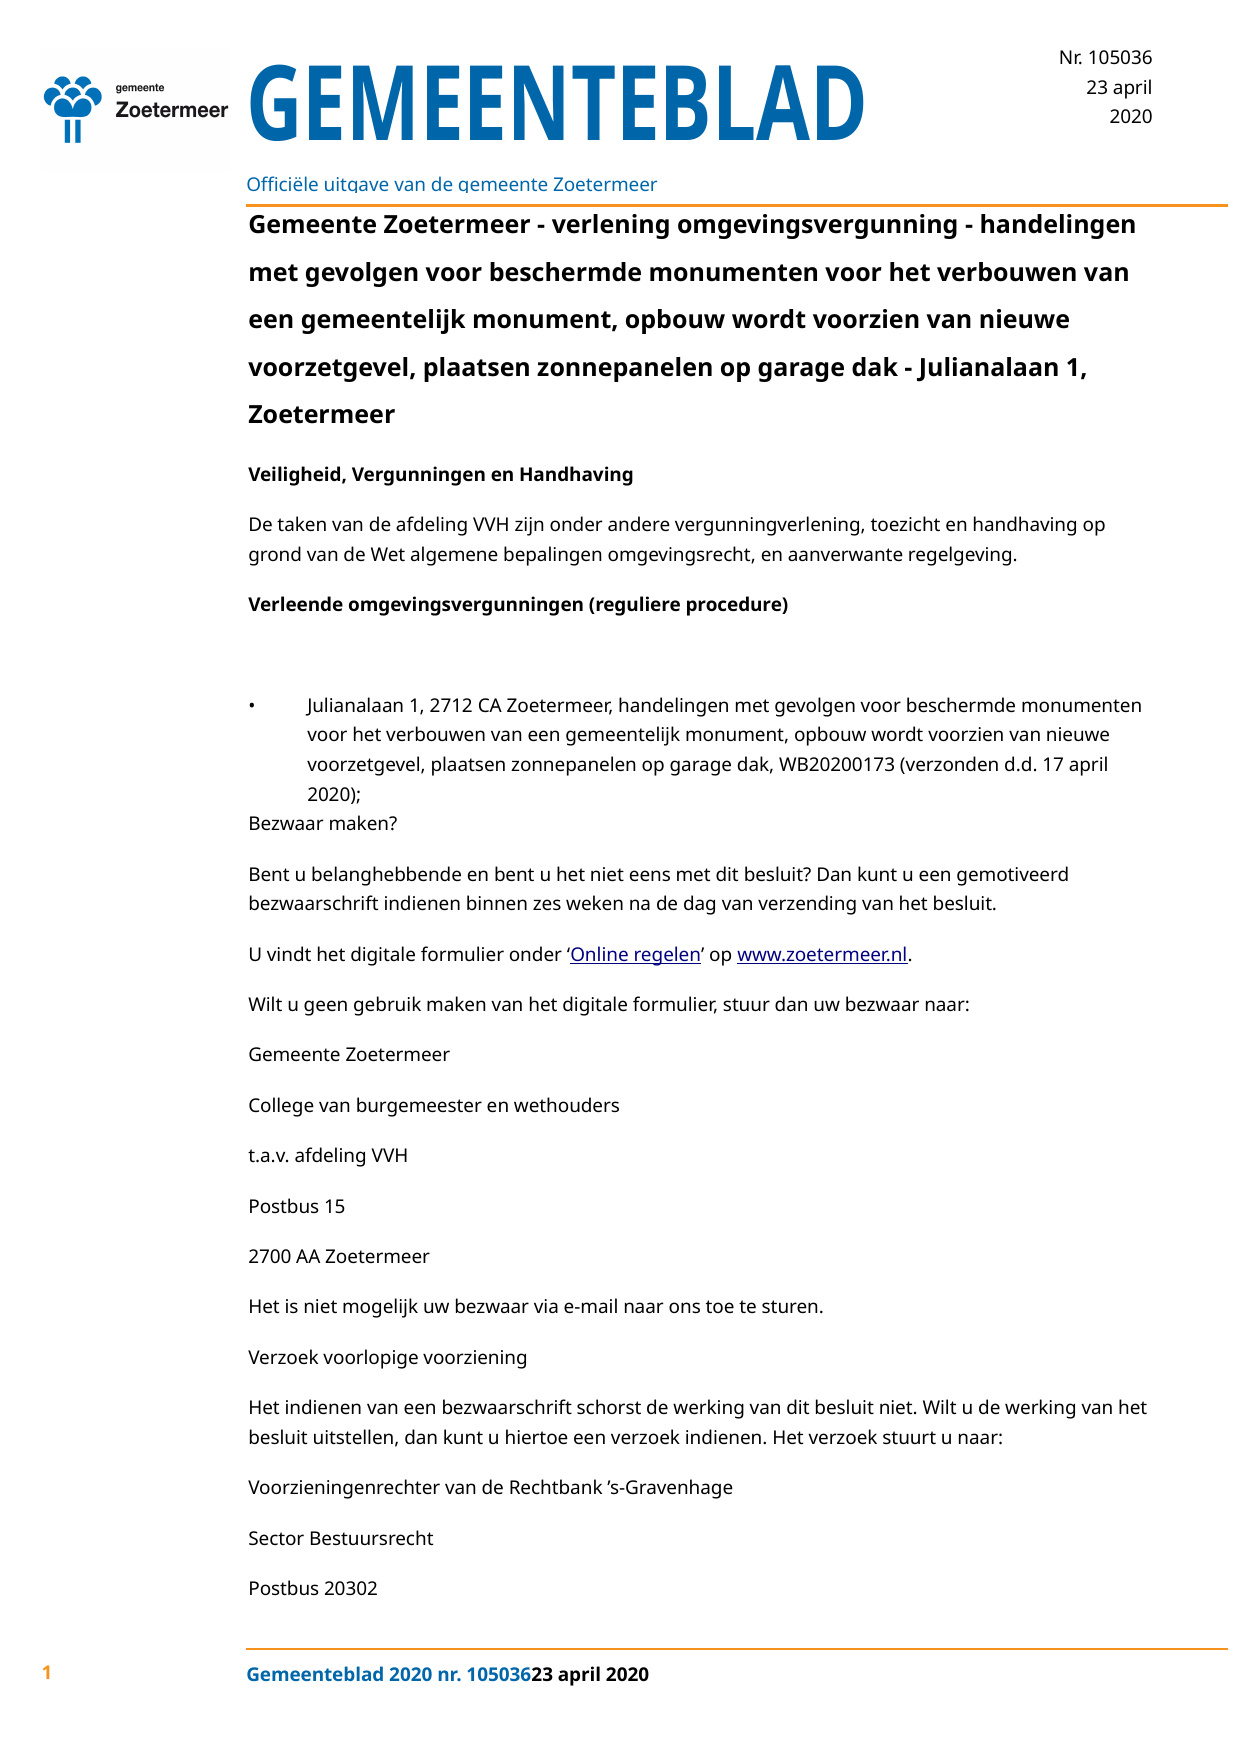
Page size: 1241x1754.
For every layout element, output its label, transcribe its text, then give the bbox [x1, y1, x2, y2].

text Postbus 15 [248, 1193, 1152, 1218]
text Voorzieningenrechter van de Rechtbank ’s-Gravenhage [248, 1474, 1152, 1500]
text Bent u belanghebbende en bent u het niet eens met dit besluit? Dan kunt u een gemotiveerd bezwaarschrift indienen binnen zes weken na de dag van verzending van het besluit. [248, 861, 1152, 916]
text De taken van de afdeling VVH zijn onder andere vergunningverlening, toezicht en handhaving op grond van de Wet algemene bepalingen omgevingsrecht, en aanverwante regelgeving. [248, 511, 1152, 566]
text Het is niet mogelijk uw bezwaar via e-mail naar ons toe te sturen. [248, 1294, 1152, 1319]
text Verleende omgevingsvergunningen (reguliere procedure) [248, 591, 1152, 617]
text Sector Bestuursrecht [248, 1525, 1152, 1551]
text 2700 AA Zoetermeer [248, 1243, 1152, 1269]
text t.a.v. afdeling VVH [248, 1142, 1152, 1168]
text College van burgemeester en wethouders [248, 1092, 1152, 1118]
text Gemeente Zoetermeer - verlening omgevingsvergunning - handelingen met gevolgen voor beschermde monumenten voor het verbouwen van een gemeentelijk monument, opbouw wordt voorzien van nieuwe voorzetgevel, plaatsen zonnepanelen op garage dak - Julianalaan 1, Zoetermeer [248, 207, 1152, 431]
text U vindt het digitale formulier onder ‘Online regelen’ op www.zoetermeer.nl. [248, 941, 1152, 966]
list Julianalaan 1, 2712 CA Zoetermeer, handelingen met gevolgen voor beschermde monumenten voor het verbouwen van een gemeentelijk monument, opbouw wordt voorzien van nieuwe voorzetgevel, plaatsen zonnepanelen op garage dak, WB20200173 (verzonden d.d. 17 april 2020); [248, 692, 1152, 806]
picture [41, 47, 231, 172]
text Postbus 20302 [248, 1575, 1152, 1601]
text Veiligheid, Vergunningen en Handhaving [248, 461, 1152, 486]
text Verzoek voorlopige voorziening [248, 1344, 1152, 1370]
text Wilt u geen gebruik maken van het digitale formulier, stuur dan uw bezwaar naar: [248, 991, 1152, 1017]
text Bezwaar maken? [248, 810, 1152, 836]
text Het indienen van een bezwaarschrift schorst de werking van dit besluit niet. Wilt u de werking van het besluit uitstellen, dan kunt u hiertoe een verzoek indienen. Het verzoek stuurt u naar: [248, 1394, 1152, 1450]
text Gemeente Zoetermeer [248, 1042, 1152, 1067]
